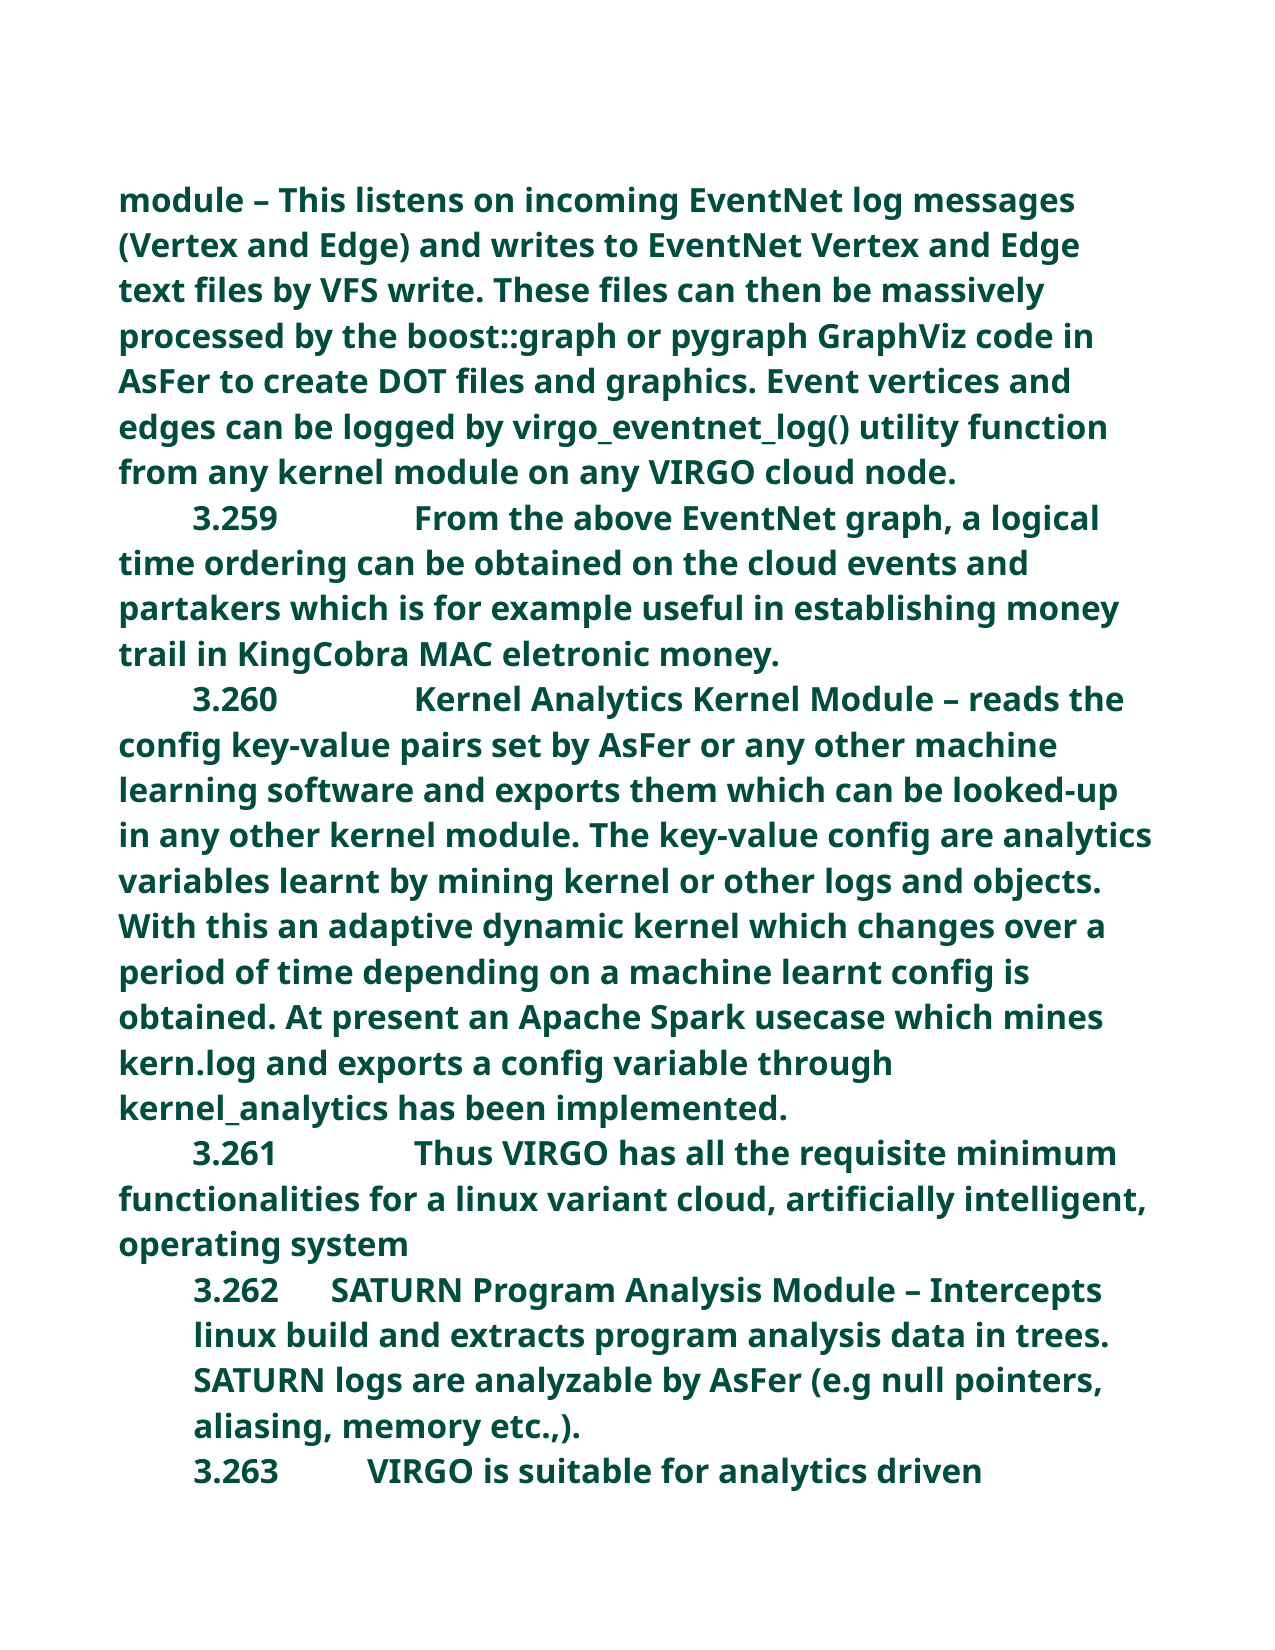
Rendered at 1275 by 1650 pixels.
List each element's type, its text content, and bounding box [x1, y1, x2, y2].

text 3.259 From the above EventNet graph, a logical time ordering can be obtained on the cloud events and partakers which is for example useful in establishing money trail in KingCobra MAC eletronic money. [118, 494, 1157, 676]
text 3.260 Kernel Analytics Kernel Module – reads the config key-value pairs set by AsFer or any other machine learning software and exports them which can be looked-up in any other kernel module. The key-value config are analytics variables learnt by mining kernel or other logs and objects. With this an adaptive dynamic kernel which changes over a period of time depending on a machine learnt config is obtained. At present an Apache Spark usecase which mines kern.log and exports a config variable through kernel_analytics has been implemented. [118, 676, 1157, 1130]
text module – This listens on incoming EventNet log messages (Vertex and Edge) and writes to EventNet Vertex and Edge text files by VFS write. These files can then be massively processed by the boost::graph or pygraph GraphViz code in AsFer to create DOT files and graphics. Event vertices and edges can be logged by virgo_eventnet_log() utility function from any kernel module on any VIRGO cloud node. [118, 176, 1157, 494]
text 3.261 Thus VIRGO has all the requisite minimum functionalities for a linux variant cloud, artificially intelligent, operating system [118, 1130, 1157, 1266]
list 3.263 VIRGO is suitable for analytics driven [156, 1448, 1157, 1493]
list 3.262 SATURN Program Analysis Module – Intercepts linux build and extracts program analysis data in trees. SATURN logs are analyzable by AsFer (e.g null pointers, aliasing, memory etc.,). [156, 1266, 1157, 1448]
